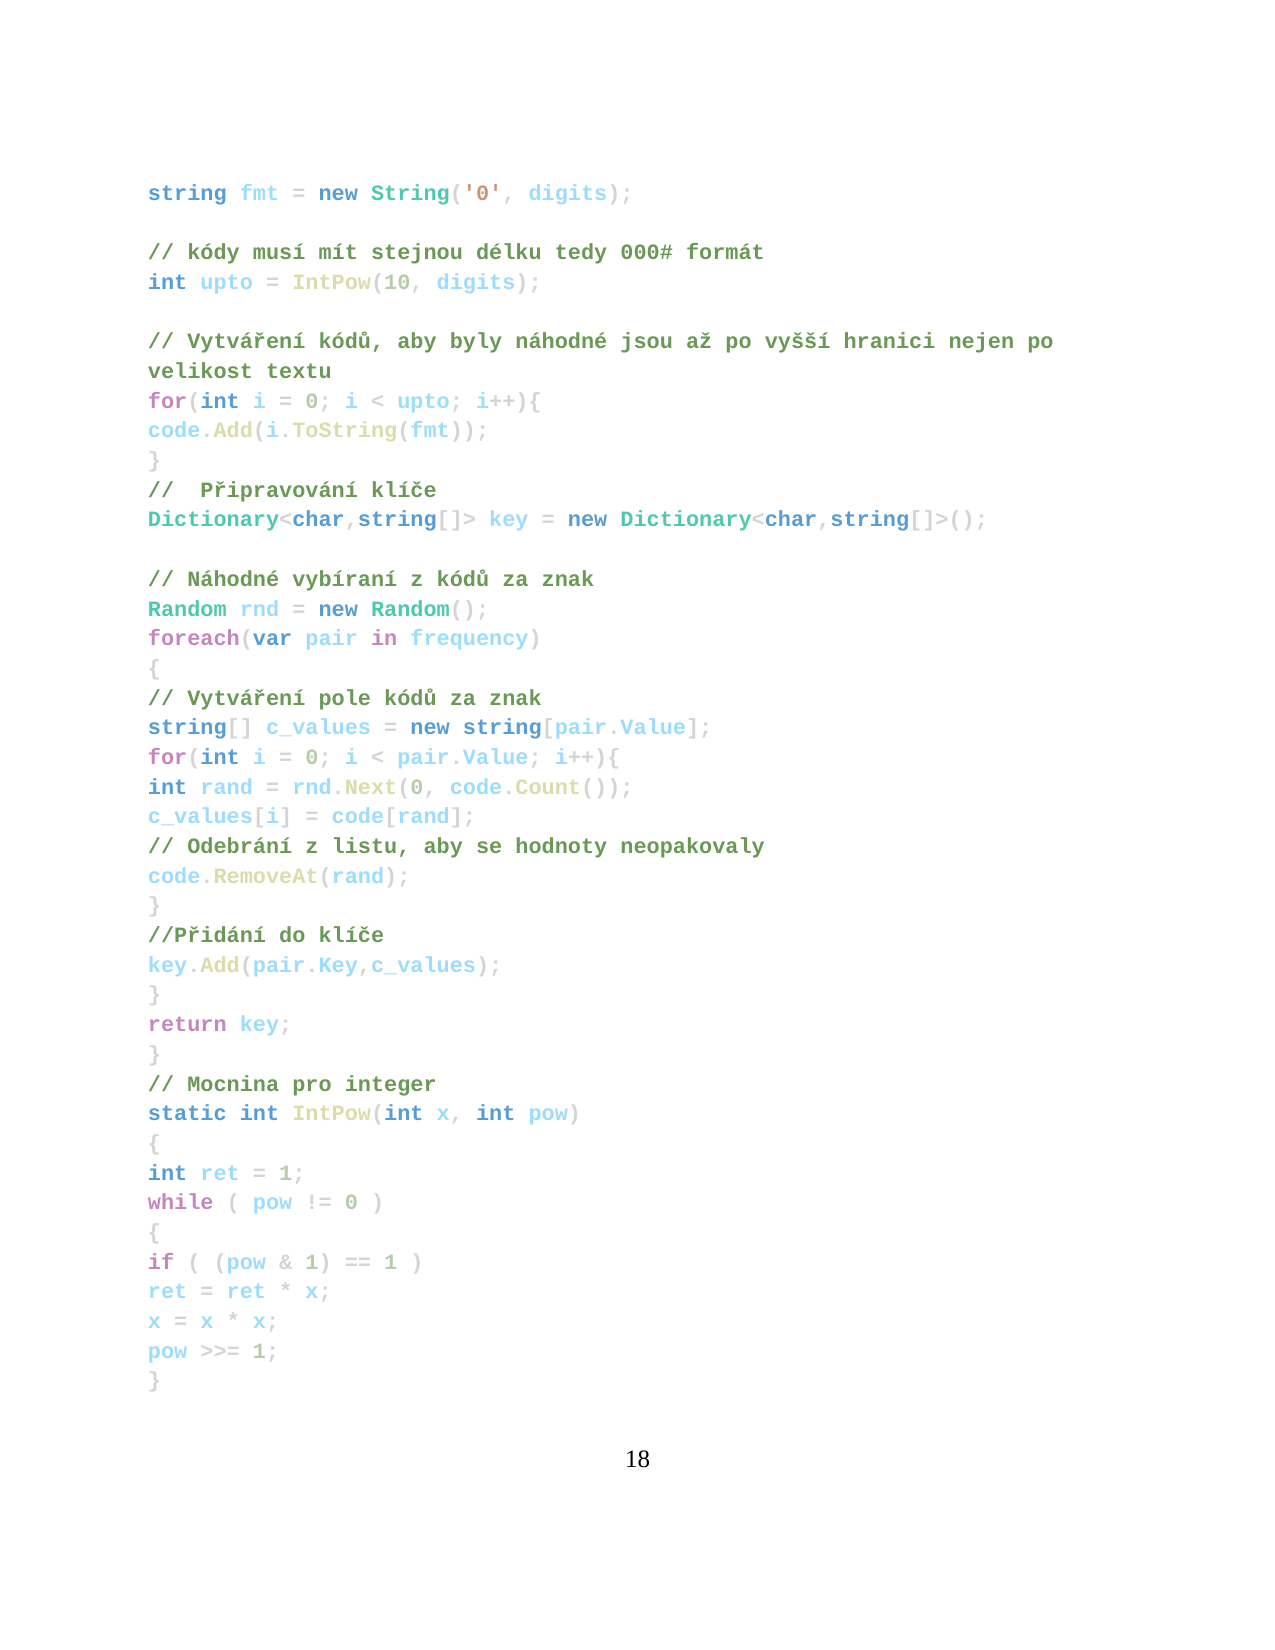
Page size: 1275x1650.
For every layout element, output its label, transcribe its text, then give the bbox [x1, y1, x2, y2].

text key.Add(pair.Key,c_values); [148, 949, 1127, 979]
text static int IntPow(int x, int pow) [148, 1097, 1127, 1127]
text { [148, 652, 1127, 682]
text int ret = 1; [148, 1157, 1127, 1187]
text code.RemoveAt(rand); [148, 860, 1127, 890]
text pow >>= 1; [148, 1335, 1127, 1365]
text // kódy musí mít stejnou délku tedy 000# formát [148, 237, 1127, 266]
text code.Add(i.ToString(fmt)); [148, 415, 1127, 444]
text // Odebrání z listu, aby se hodnoty neopakovaly [148, 830, 1127, 860]
text } [148, 1365, 1127, 1394]
text // Vytváření kódů, aby byly náhodné jsou až po vyšší hranici nejen po velikost textu [148, 326, 1127, 385]
text for(int i = 0; i < pair.Value; i++){ [148, 741, 1127, 771]
text while ( pow != 0 ) [148, 1187, 1127, 1216]
text string[] c_values = new string[pair.Value]; [148, 712, 1127, 741]
text { [148, 1127, 1127, 1157]
text return key; [148, 1008, 1127, 1038]
text if ( (pow & 1) == 1 ) [148, 1246, 1127, 1276]
text //Přidání do klíče [148, 919, 1127, 949]
text Random rnd = new Random(); [148, 593, 1127, 622]
text x = x * x; [148, 1305, 1127, 1335]
text // Náhodné vybíraní z kódů za znak [148, 563, 1127, 593]
text int rand = rnd.Next(0, code.Count()); [148, 771, 1127, 801]
text { [148, 1216, 1127, 1246]
text } [148, 979, 1127, 1008]
text ret = ret * x; [148, 1276, 1127, 1305]
text string fmt = new String('0', digits); [148, 177, 1127, 207]
text c_values[i] = code[rand]; [148, 801, 1127, 830]
text // Vytváření pole kódů za znak [148, 682, 1127, 712]
text } [148, 1038, 1127, 1068]
text Dictionary<char,string[]> key = new Dictionary<char,string[]>(); [148, 504, 1127, 533]
text } [148, 444, 1127, 474]
text foreach(var pair in frequency) [148, 622, 1127, 652]
text for(int i = 0; i < upto; i++){ [148, 385, 1127, 415]
text // Připravování klíče [148, 474, 1127, 504]
text // Mocnina pro integer [148, 1068, 1127, 1097]
text } [148, 890, 1127, 919]
text int upto = IntPow(10, digits); [148, 266, 1127, 296]
